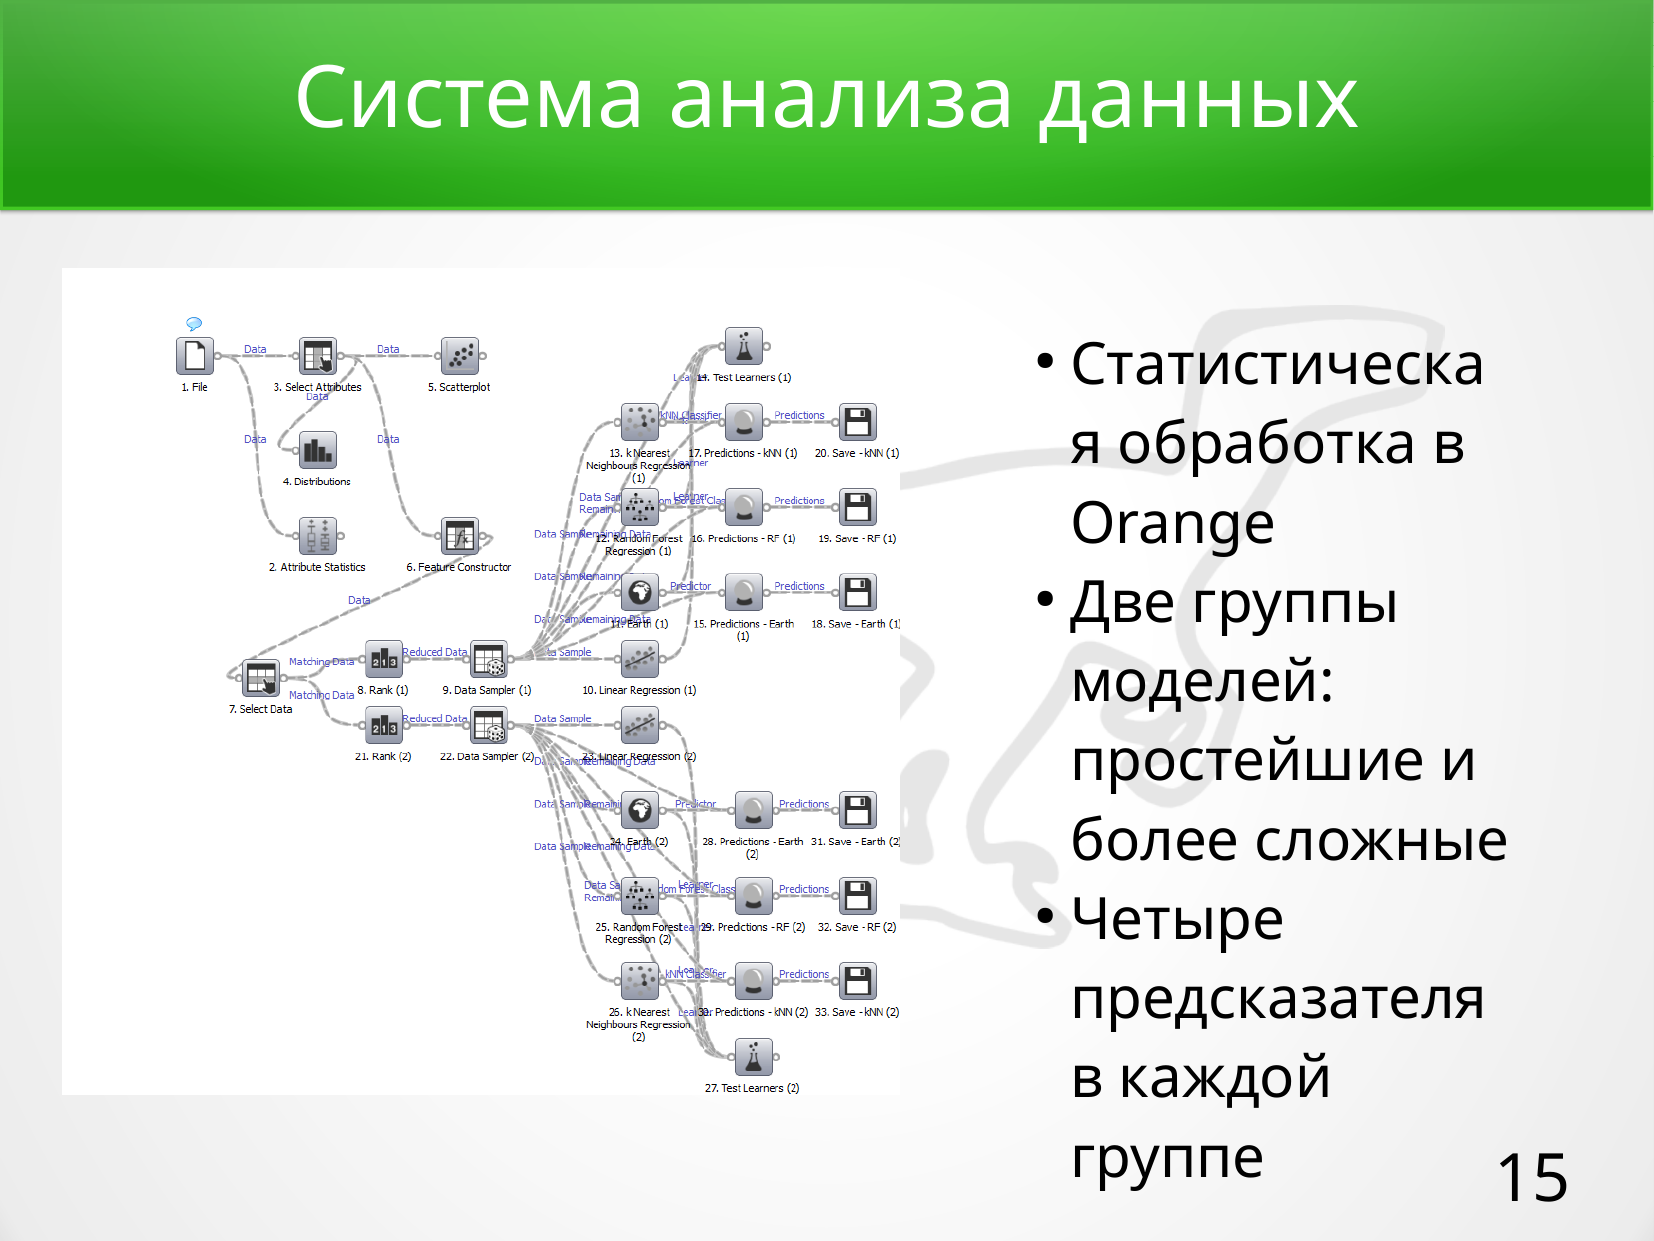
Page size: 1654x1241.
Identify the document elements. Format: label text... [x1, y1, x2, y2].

text_box Статистическая обработка в Orange Две группы моделей: простейшие и более сложные Четыре предсказателя в каждой группе [1020, 315, 1531, 1033]
title Система анализа данных [82, 0, 1571, 198]
picture [62, 268, 1445, 1096]
